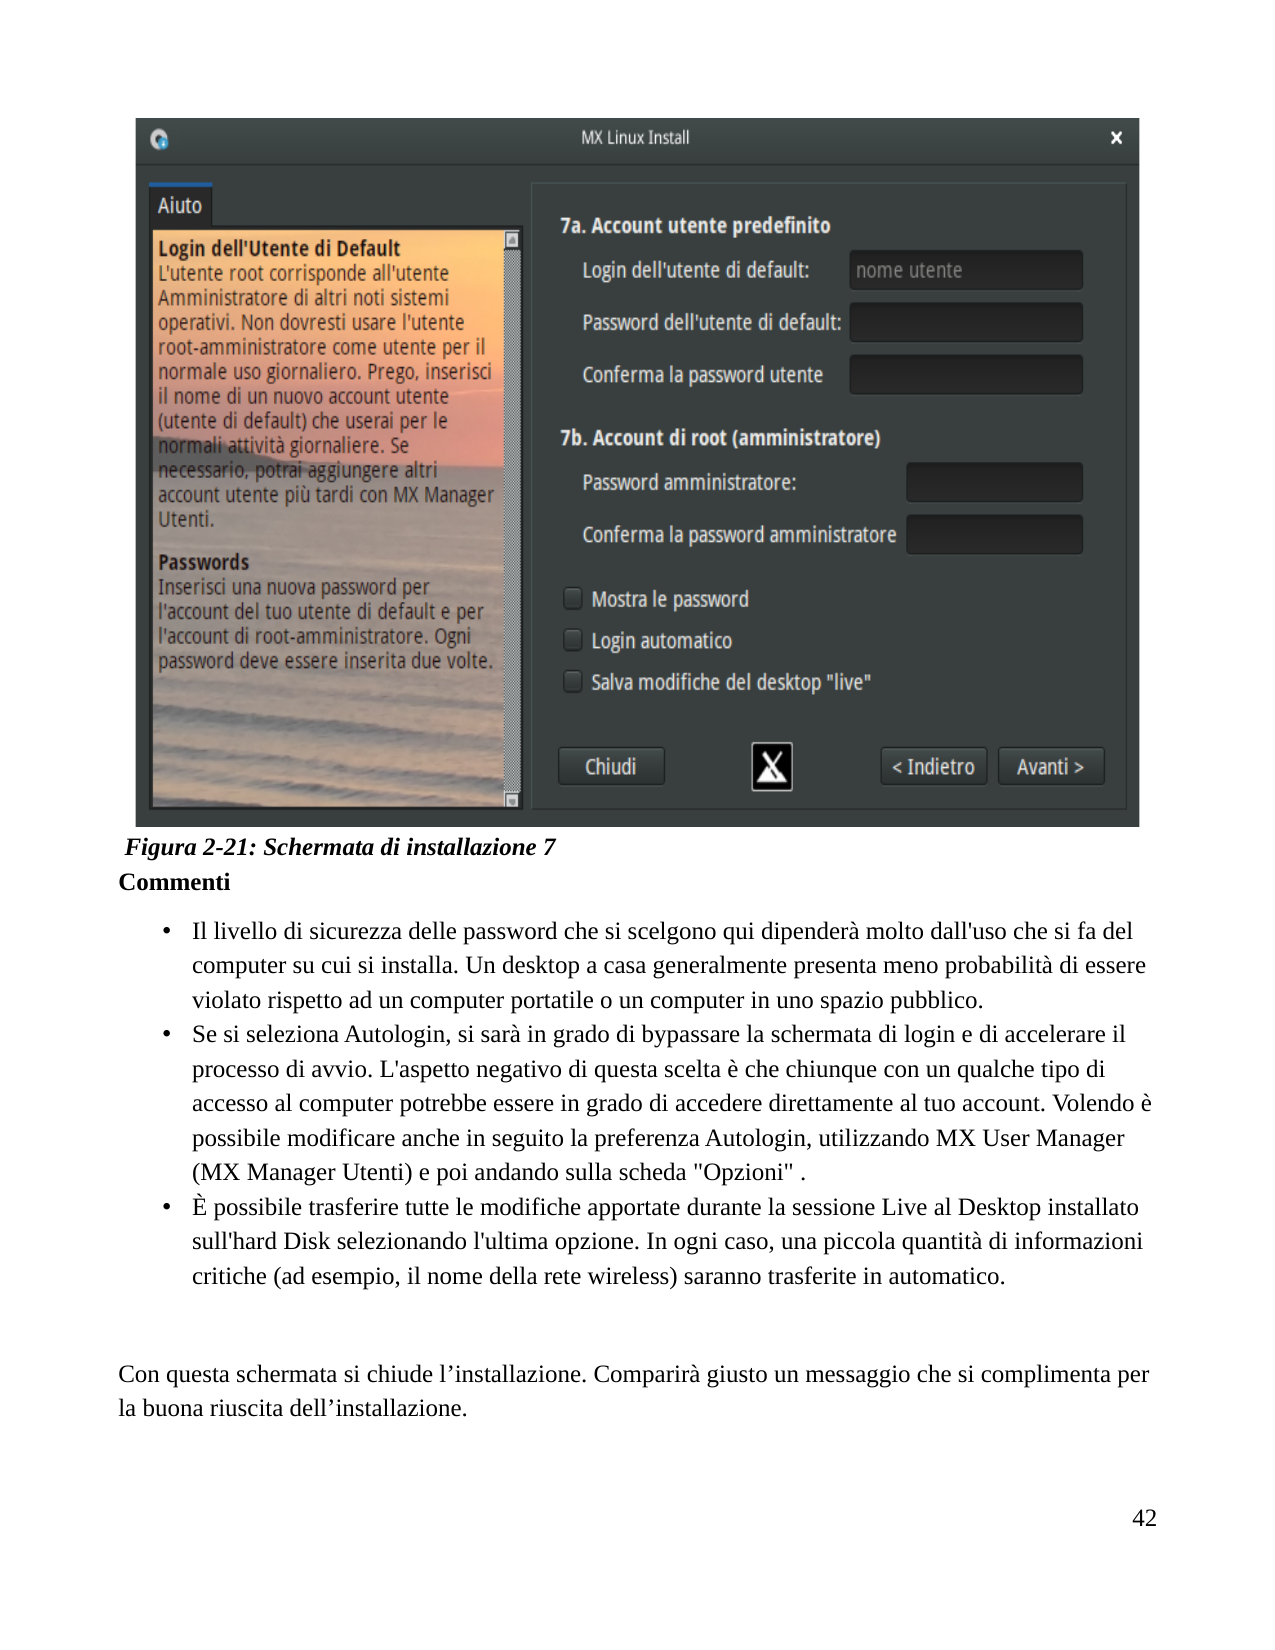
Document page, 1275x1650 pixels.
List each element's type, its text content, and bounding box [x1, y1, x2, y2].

text Con questa schermata si chiude l’installazione. Comparirà giusto un messaggio che si complimenta per la buona riuscita dell’installazione. [118, 1359, 1157, 1422]
text Commenti [118, 867, 1157, 896]
list Se si seleziona Autologin, si sarà in grado di bypassare la schermata di login e di accelerare il processo di avvio. L'aspetto negativo di questa scelta è che chiunque con un qualche tipo di accesso al computer potrebbe essere in grado di accedere direttamente al tuo account. Volendo è possibile modificare anche in seguito la preferenza Autologin, utilizzando MX User Manager (MX Manager Utenti) e poi andando sulla scheda "Opzioni" . [162, 1019, 1157, 1186]
list È possibile trasferire tutte le modifiche apportate durante la sessione Live al Desktop installato sull'hard Disk selezionando l'ultima opzione. In ogni caso, una piccola quantità di informazioni critiche (ad esempio, il nome della rete wireless) saranno trasferite in automatico. [162, 1192, 1157, 1289]
picture [135, 118, 1140, 827]
list Il livello di sicurezza delle password che si scelgono qui dipenderà molto dall'uso che si fa del computer su cui si installa. Un desktop a casa generalmente presenta meno probabilità di essere violato rispetto ad un computer portatile o un computer in uno spazio pubblico. [162, 916, 1157, 1014]
text Figura 2-21: Schermata di installazione 7 [118, 827, 1157, 861]
